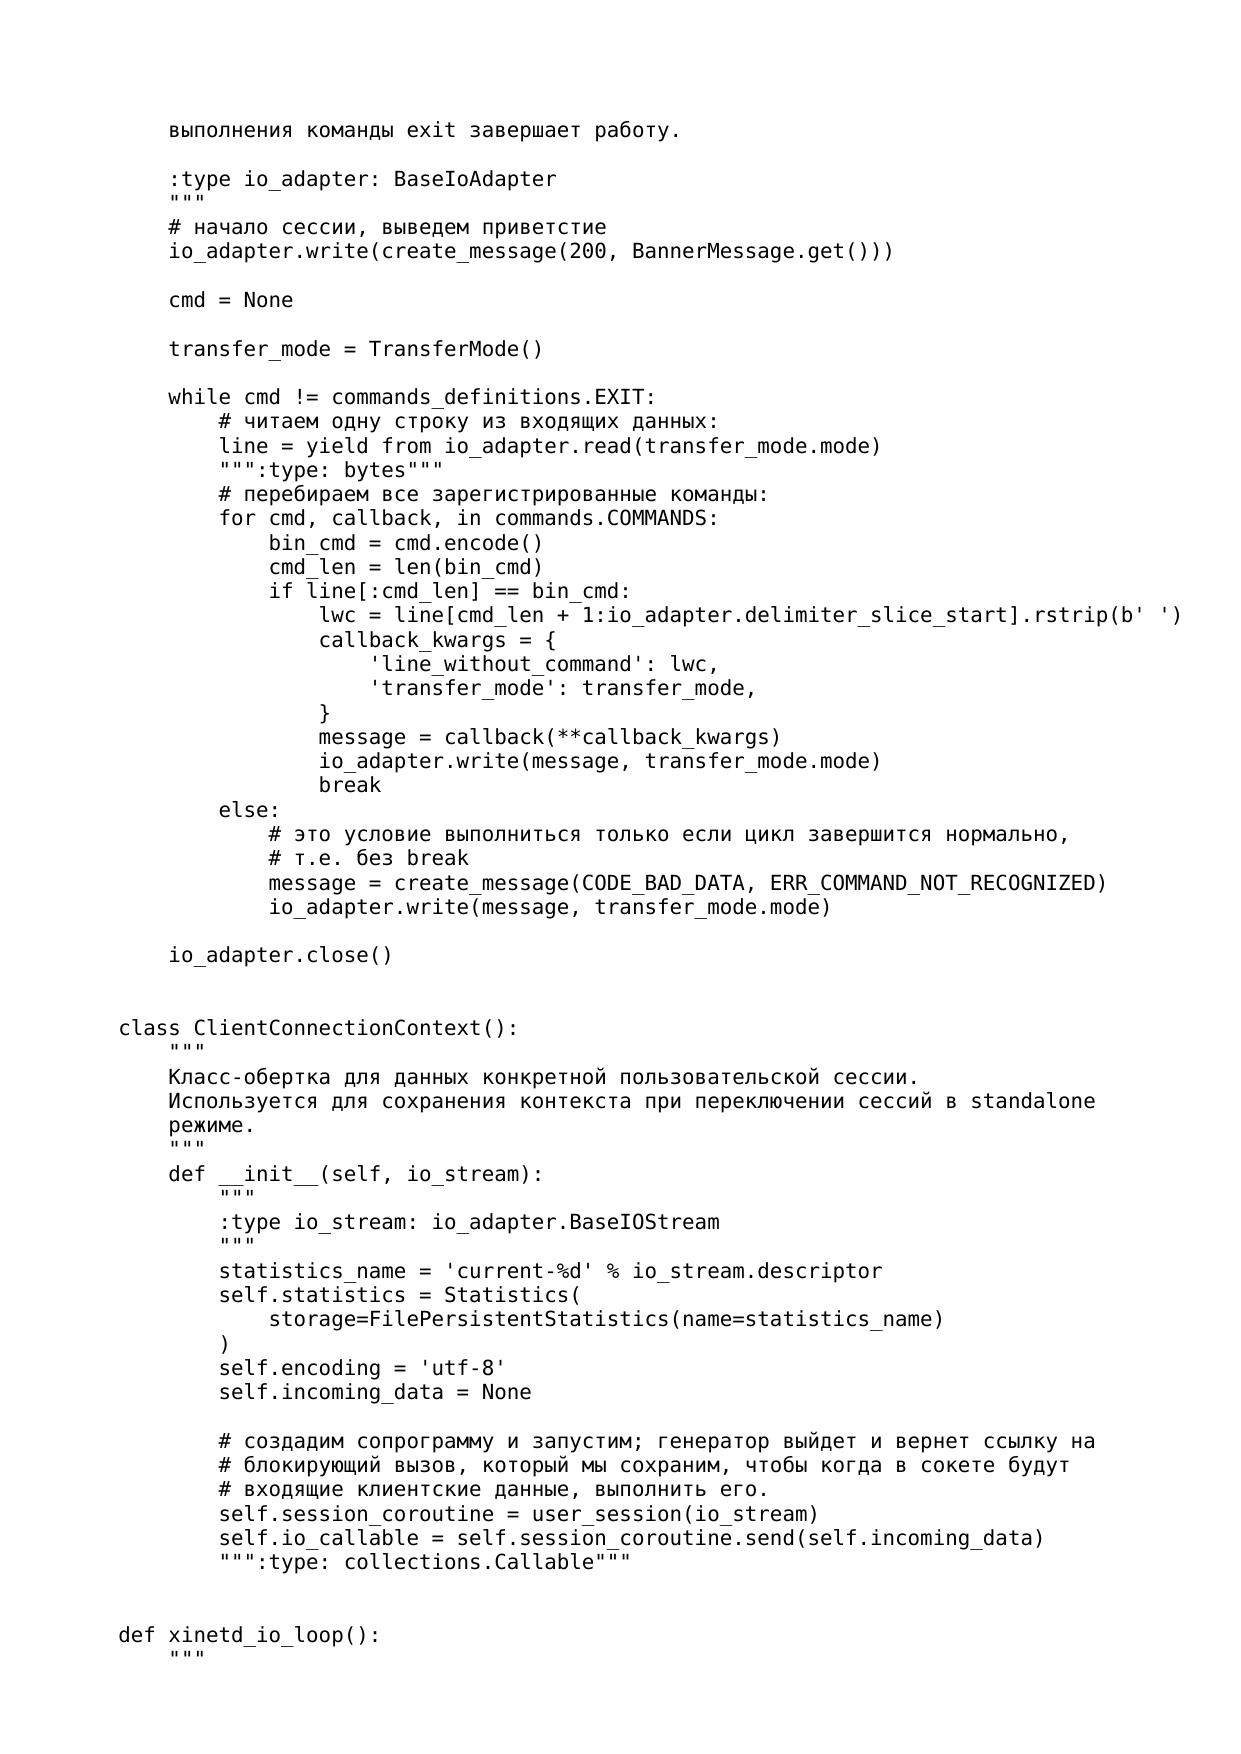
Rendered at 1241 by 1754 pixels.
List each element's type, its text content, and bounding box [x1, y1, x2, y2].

text """ [118, 1186, 1206, 1210]
text io_adapter.write(message, transfer_mode.mode) [118, 895, 1206, 919]
text выполнения команды exit завершает работу. [118, 118, 1206, 142]
text """ [118, 1234, 1206, 1259]
text message = create_message(CODE_BAD_DATA, ERR_COMMAND_NOT_RECOGNIZED) [118, 871, 1206, 895]
text self.session_coroutine = user_session(io_stream) [118, 1502, 1206, 1526]
text """ [118, 191, 1206, 215]
text Используется для сохранения контекста при переключении сессий в standalone [118, 1089, 1206, 1113]
text ) [118, 1332, 1206, 1356]
text """ [118, 1040, 1206, 1065]
text # начало сессии, выведем приветстие [118, 215, 1206, 239]
text for cmd, callback, in commands.COMMANDS: [118, 506, 1206, 531]
text io_adapter.close() [118, 943, 1206, 968]
text message = callback(**callback_kwargs) [118, 725, 1206, 749]
text io_adapter.write(message, transfer_mode.mode) [118, 749, 1206, 773]
text self.statistics = Statistics( [118, 1283, 1206, 1307]
text def xinetd_io_loop(): [118, 1623, 1206, 1647]
text if line[:cmd_len] == bin_cmd: [118, 579, 1206, 603]
text storage=FilePersistentStatistics(name=statistics_name) [118, 1307, 1206, 1332]
text statistics_name = 'current-%d' % io_stream.descriptor [118, 1259, 1206, 1283]
text line = yield from io_adapter.read(transfer_mode.mode) [118, 434, 1206, 458]
text lwc = line[cmd_len + 1:io_adapter.delimiter_slice_start].rstrip(b' ') [118, 603, 1206, 628]
text # блокирующий вызов, который мы сохраним, чтобы когда в сокете будут [118, 1453, 1206, 1477]
text callback_kwargs = { [118, 628, 1206, 652]
text 'line_without_command': lwc, [118, 652, 1206, 676]
text self.encoding = 'utf-8' [118, 1356, 1206, 1380]
text # читаем одну строку из входящих данных: [118, 409, 1206, 434]
text # входящие клиентские данные, выполнить его. [118, 1477, 1206, 1502]
text Класс-обертка для данных конкретной пользовательской сессии. [118, 1065, 1206, 1089]
text } [118, 701, 1206, 725]
text self.io_callable = self.session_coroutine.send(self.incoming_data) [118, 1526, 1206, 1550]
text def __init__(self, io_stream): [118, 1162, 1206, 1186]
text """ [118, 1647, 1206, 1671]
text """:type: bytes""" [118, 458, 1206, 482]
text else: [118, 798, 1206, 822]
text """:type: collections.Callable""" [118, 1550, 1206, 1574]
text # создадим сопрограмму и запустим; генератор выйдет и вернет ссылку на [118, 1429, 1206, 1453]
text # перебираем все зарегистрированные команды: [118, 482, 1206, 506]
text 'transfer_mode': transfer_mode, [118, 676, 1206, 701]
text io_adapter.write(create_message(200, BannerMessage.get())) [118, 239, 1206, 264]
text break [118, 773, 1206, 798]
text :type io_adapter: BaseIoAdapter [118, 167, 1206, 191]
text transfer_mode = TransferMode() [118, 337, 1206, 361]
text cmd = None [118, 288, 1206, 312]
text :type io_stream: io_adapter.BaseIOStream [118, 1210, 1206, 1234]
text cmd_len = len(bin_cmd) [118, 555, 1206, 579]
text """ [118, 1137, 1206, 1162]
text # это условие выполниться только если цикл завершится нормально, [118, 822, 1206, 846]
text class ClientConnectionContext(): [118, 1016, 1206, 1040]
text режиме. [118, 1113, 1206, 1137]
text while cmd != commands_definitions.EXIT: [118, 385, 1206, 409]
text # т.е. без break [118, 846, 1206, 871]
text bin_cmd = cmd.encode() [118, 531, 1206, 555]
text self.incoming_data = None [118, 1380, 1206, 1404]
